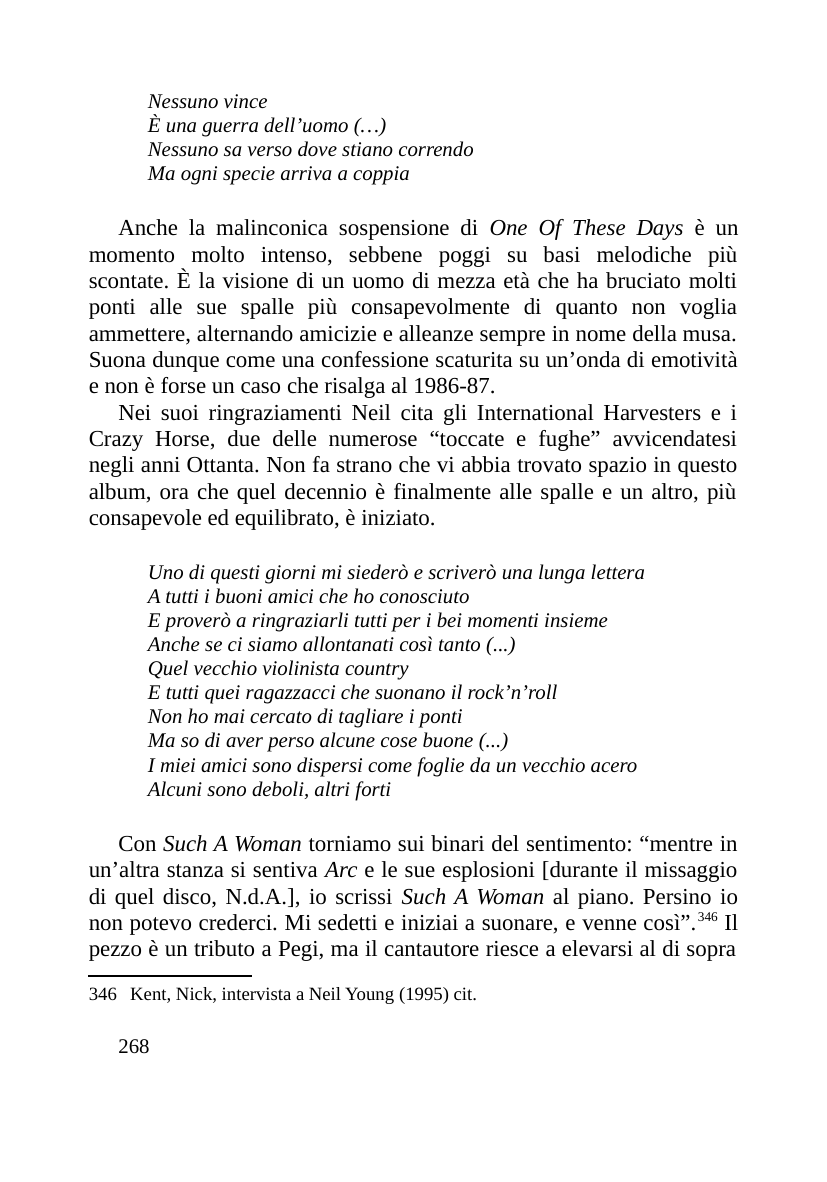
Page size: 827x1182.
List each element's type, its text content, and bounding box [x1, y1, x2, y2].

text Quel vecchio violinista country [88, 656, 738, 680]
text E proverò a ringraziarli tutti per i bei momenti insieme [88, 608, 738, 632]
text Nei suoi ringraziamenti Neil cita gli International Harvesters e i Crazy Horse, due delle numerose “toccate e fughe” avvicendatesi negli anni Ottanta. Non fa strano che vi abbia trovato spazio in questo album, ora che quel decennio è finalmente alle spalle e un altro, più consapevole ed equilibrato, è iniziato. [88, 399, 738, 531]
text Alcuni sono deboli, altri forti [88, 777, 738, 801]
text Non ho mai cercato di tagliare i ponti [88, 704, 738, 728]
text Nessuno sa verso dove stiano correndo [88, 137, 738, 161]
text Anche la malinconica sospensione di One Of These Days è un momento molto intenso, sebbene poggi su basi melodiche più scontate. È la visione di un uomo di mezza età che ha bruciato molti ponti alle sue spalle più consapevolmente di quanto non voglia ammettere, alternando amicizie e alleanze sempre in nome della musa. Suona dunque come una confessione scaturita su un’onda di emotività e non è forse un caso che risalga al 1986-87. [88, 214, 738, 399]
text Nessuno vince [88, 88, 738, 113]
text È una guerra dell’uomo (…) [88, 113, 738, 137]
text Kent, Nick, intervista a Neil Young (1995) cit. [88, 982, 738, 1004]
text Anche se ci siamo allontanati così tanto (...) [88, 632, 738, 656]
text Ma ogni specie arriva a coppia [88, 161, 738, 185]
text A tutti i buoni amici che ho conosciuto [88, 584, 738, 608]
text Con Such A Woman torniamo sui binari del sentimento: “mentre in un’altra stanza si sentiva Arc e le sue esplosioni [durante il missaggio di quel disco, N.d.A.], io scrissi Such A Woman al piano. Persino io non potevo crederci. Mi sedetti e iniziai a suonare, e venne così”. Il pezzo è un tributo a Pegi, ma il cantautore riesce a elevarsi al di sopra [88, 830, 738, 962]
text I miei amici sono dispersi come foglie da un vecchio acero [88, 752, 738, 777]
text Uno di questi giorni mi siederò e scriverò una lunga lettera [88, 560, 738, 584]
text E tutti quei ragazzacci che suonano il rock’n’roll [88, 680, 738, 704]
text Ma so di aver perso alcune cose buone (...) [88, 728, 738, 752]
